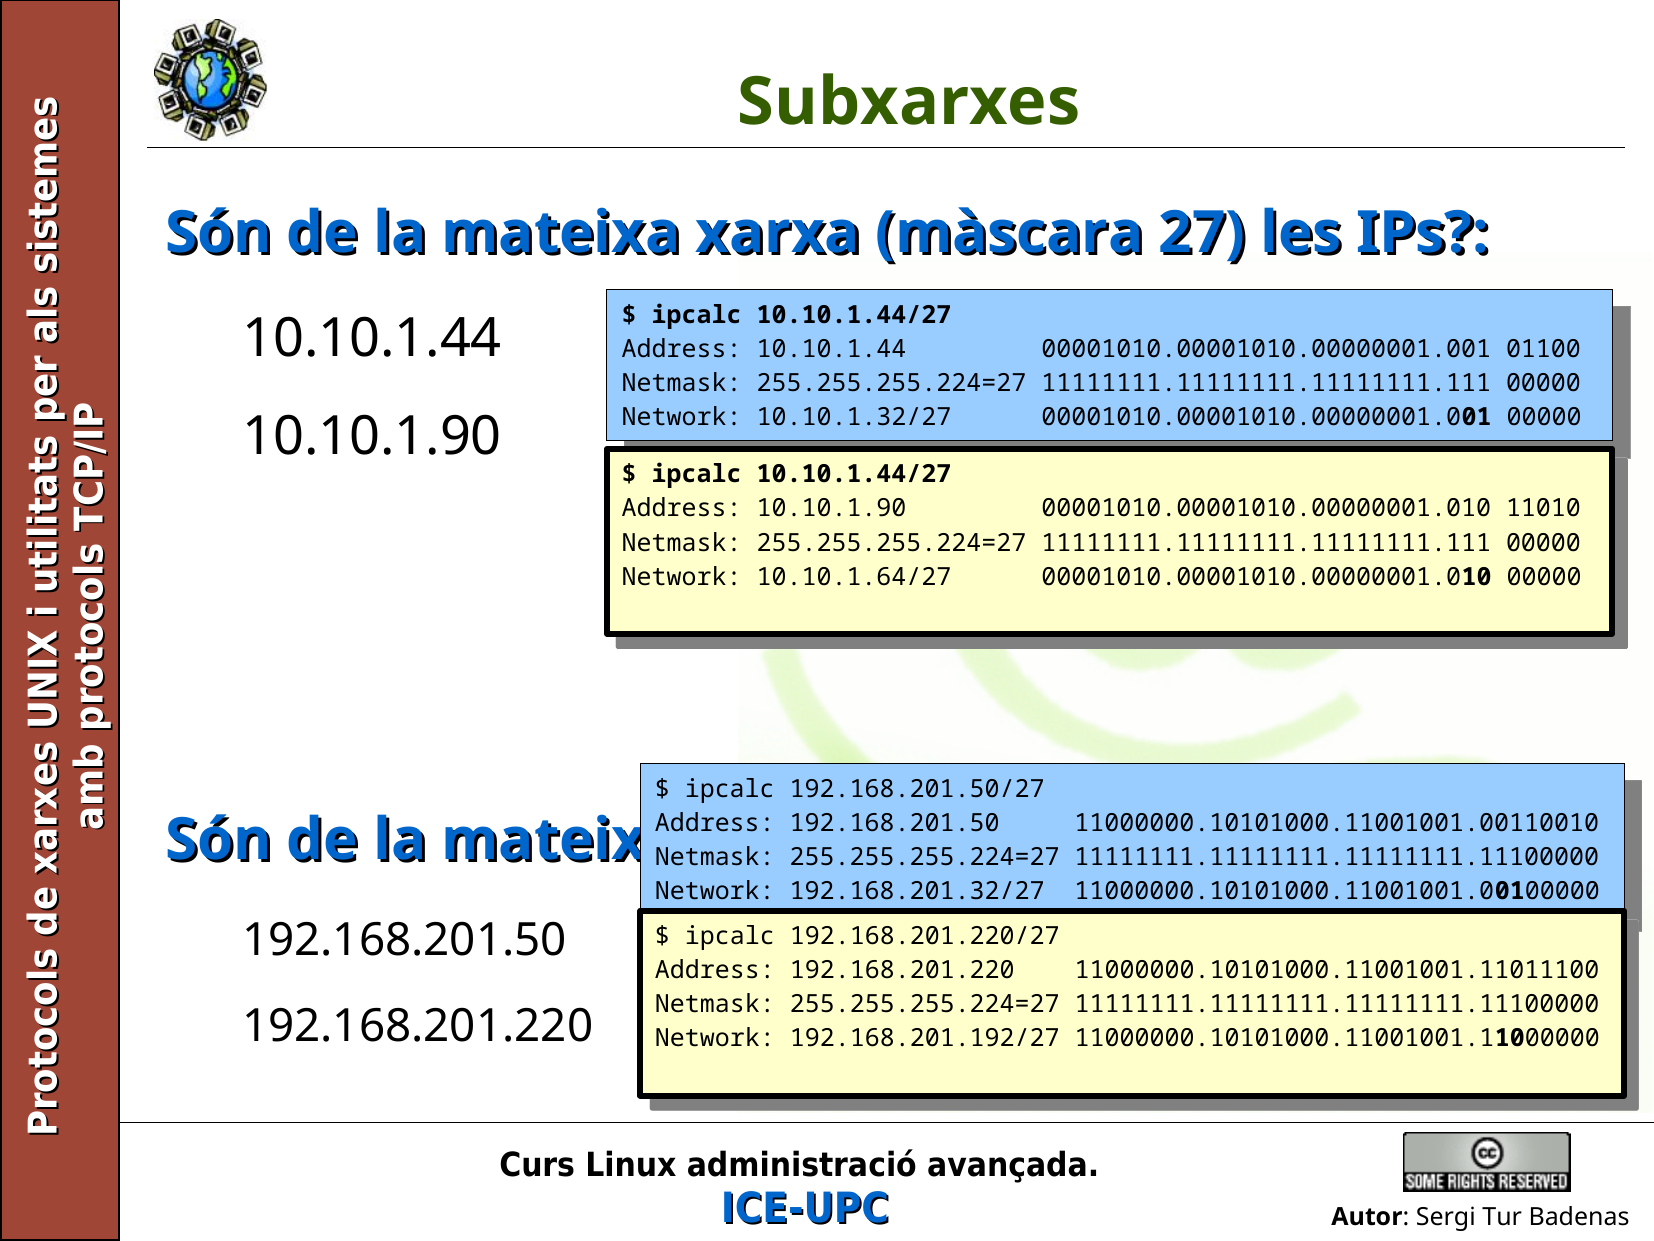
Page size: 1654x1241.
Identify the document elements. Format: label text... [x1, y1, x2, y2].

text_box $ ipcalc 192.168.201.220/27 Address: 192.168.201.220 11000000.10101000.11001001.11011100 Netmask: 255.255.255.224=27 11111111.11111111.11111111.11100000 Network: 192.168.201.192/27 11000000.10101000.11001001.11000000 [640, 910, 1625, 1054]
text_box $ ipcalc 10.10.1.44/27 Address: 10.10.1.90 00001010.00001010.00000001.010 11010 Netmask: 255.255.255.224=27 11111111.11111111.11111111.111 00000 Network: 10.10.1.64/27 00001010.00001010.00000001.010 00000 [606, 448, 1613, 591]
picture [1403, 1132, 1571, 1192]
text_box $ ipcalc 10.10.1.44/27 Address: 10.10.1.44 00001010.00001010.00000001.001 01100 Netmask: 255.255.255.224=27 11111111.11111111.11111111.111 00000 Network: 10.10.1.32/27 00001010.00001010.00000001.001 00000 [606, 289, 1613, 408]
title Subxarxes [165, 56, 1654, 141]
picture [738, 252, 1654, 1113]
text_box $ ipcalc 192.168.201.50/27 Address: 192.168.201.50 11000000.10101000.11001001.00110010 Netmask: 255.255.255.224=27 11111111.11111111.11111111.11100000 Network: 192.168.201.32/27 11000000.10101000.11001001.00100000 [640, 763, 1625, 880]
picture [154, 19, 268, 142]
list Són de la mateixa xarxa (màscara 27) les IPs?: 10.10.1.44 10.10.1.90 Són de la mateixa xarxa (màscara 25) les Ips?: 192.168.201.50 192.168.201.220 [147, 189, 1636, 1025]
